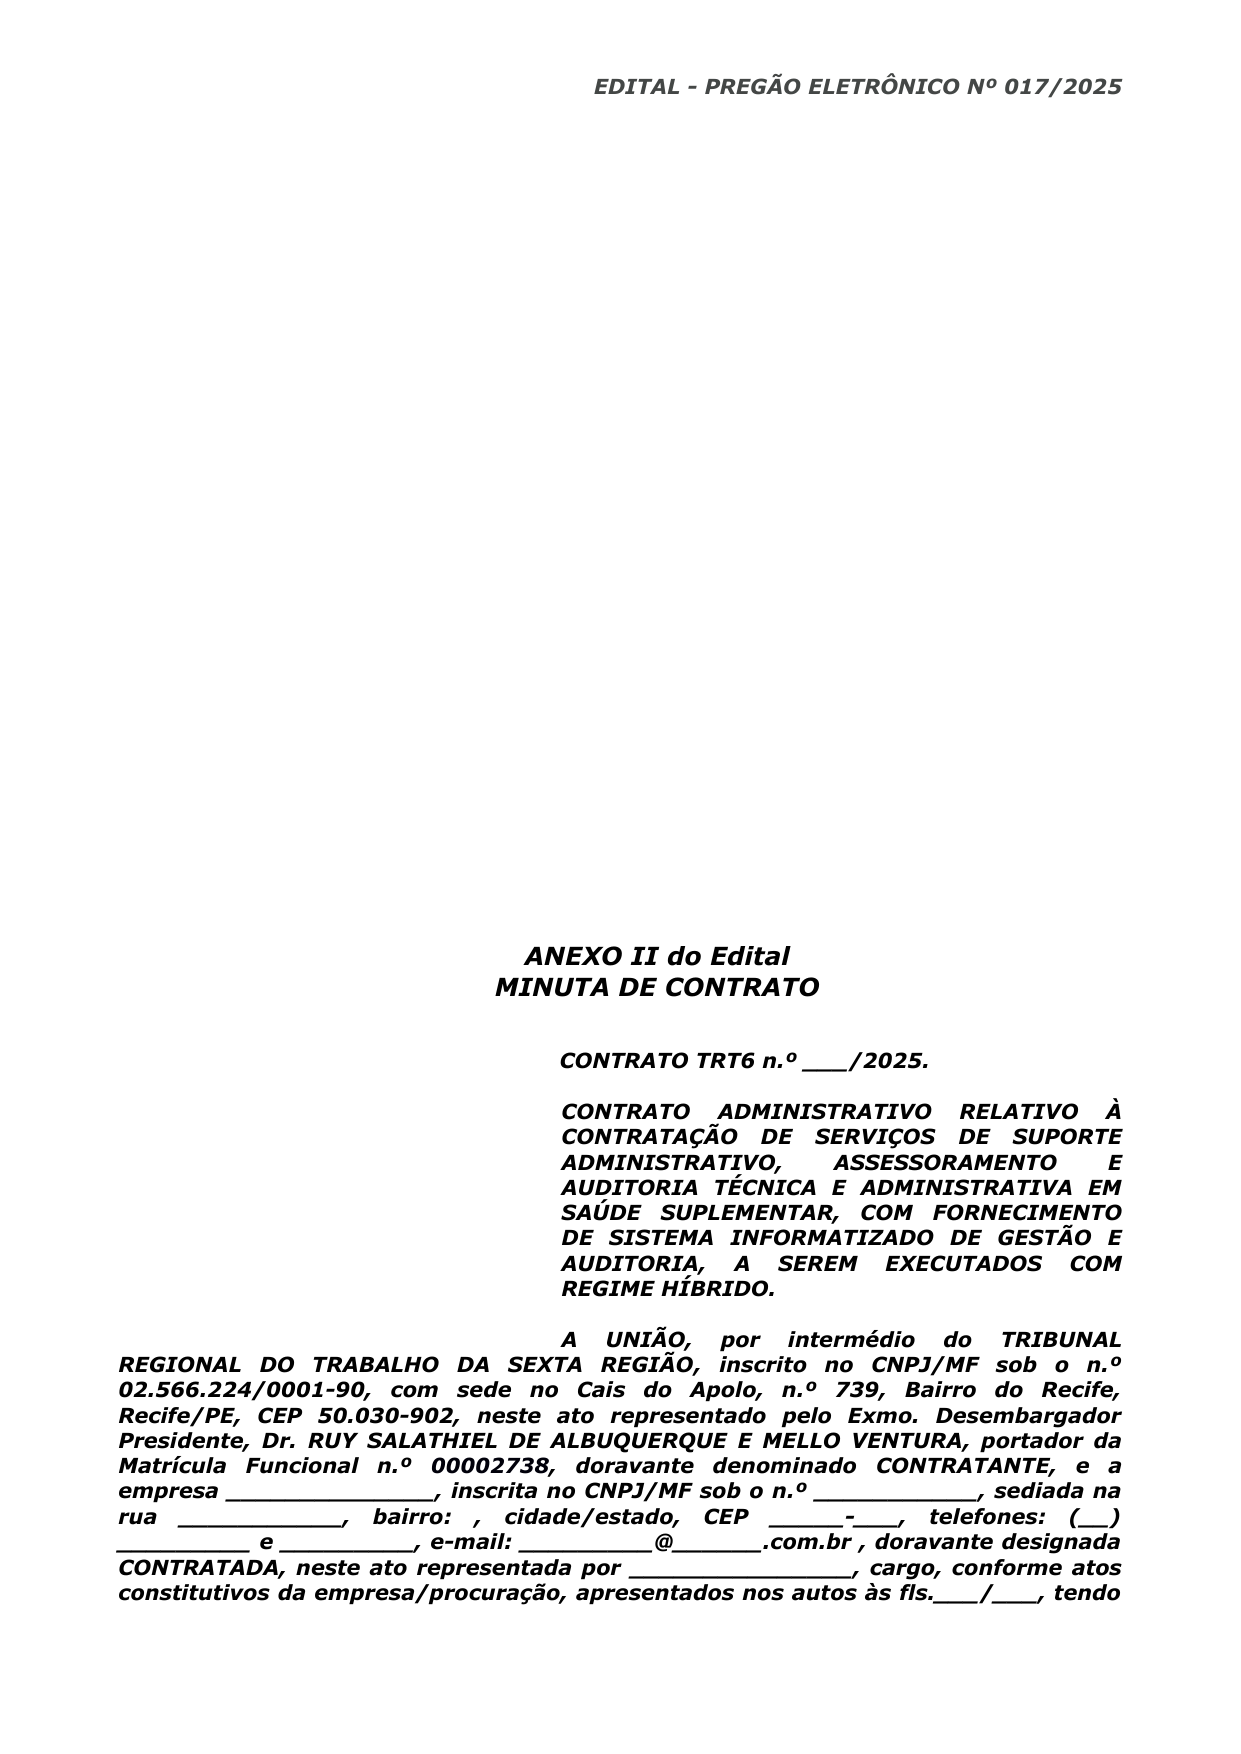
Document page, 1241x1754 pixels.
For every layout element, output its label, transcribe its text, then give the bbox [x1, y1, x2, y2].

text A UNIÃO, por intermédio do TRIBUNAL REGIONAL DO TRABALHO DA SEXTA REGIÃO, inscrito no CNPJ/MF sob o n.º 02.566.224/0001-90, com sede no Cais do Apolo, n.º 739, Bairro do Recife, Recife/PE, CEP 50.030-902, neste ato representado pelo Exmo. Desembargador Presidente, Dr. RUY SALATHIEL DE ALBUQUERQUE E MELLO VENTURA, portador da Matrícula Funcional n.º 00002738, doravante denominado CONTRATANTE, e a empresa ______________, inscrita no CNPJ/MF sob o n.º ___________, sediada na rua ___________, bairro: , cidade/estado, CEP _____-___, telefones: (__) _________ e _________, e-mail: _________@______.com.br , doravante designada CONTRATADA, neste ato representada por _______________, cargo, conforme atos constitutivos da empresa/procuração, apresentados nos autos às fls.___/___, tendo [118, 1326, 1122, 1604]
text CONTRATO ADMINISTRATIVO RELATIVO À CONTRATAÇÃO DE SERVIÇOS DE SUPORTE ADMINISTRATIVO, ASSESSORAMENTO E AUDITORIA TÉCNICA E ADMINISTRATIVA EM SAÚDE SUPLEMENTAR, COM FORNECIMENTO DE SISTEMA INFORMATIZADO DE GESTÃO E AUDITORIA, A SEREM EXECUTADOS COM REGIME HÍBRIDO. [561, 1098, 1122, 1301]
text ANEXO II do Edital [118, 941, 1122, 971]
text CONTRATO TRT6 n.º ___/2025. [118, 1048, 1122, 1073]
text MINUTA DE CONTRATO [118, 971, 1122, 1002]
